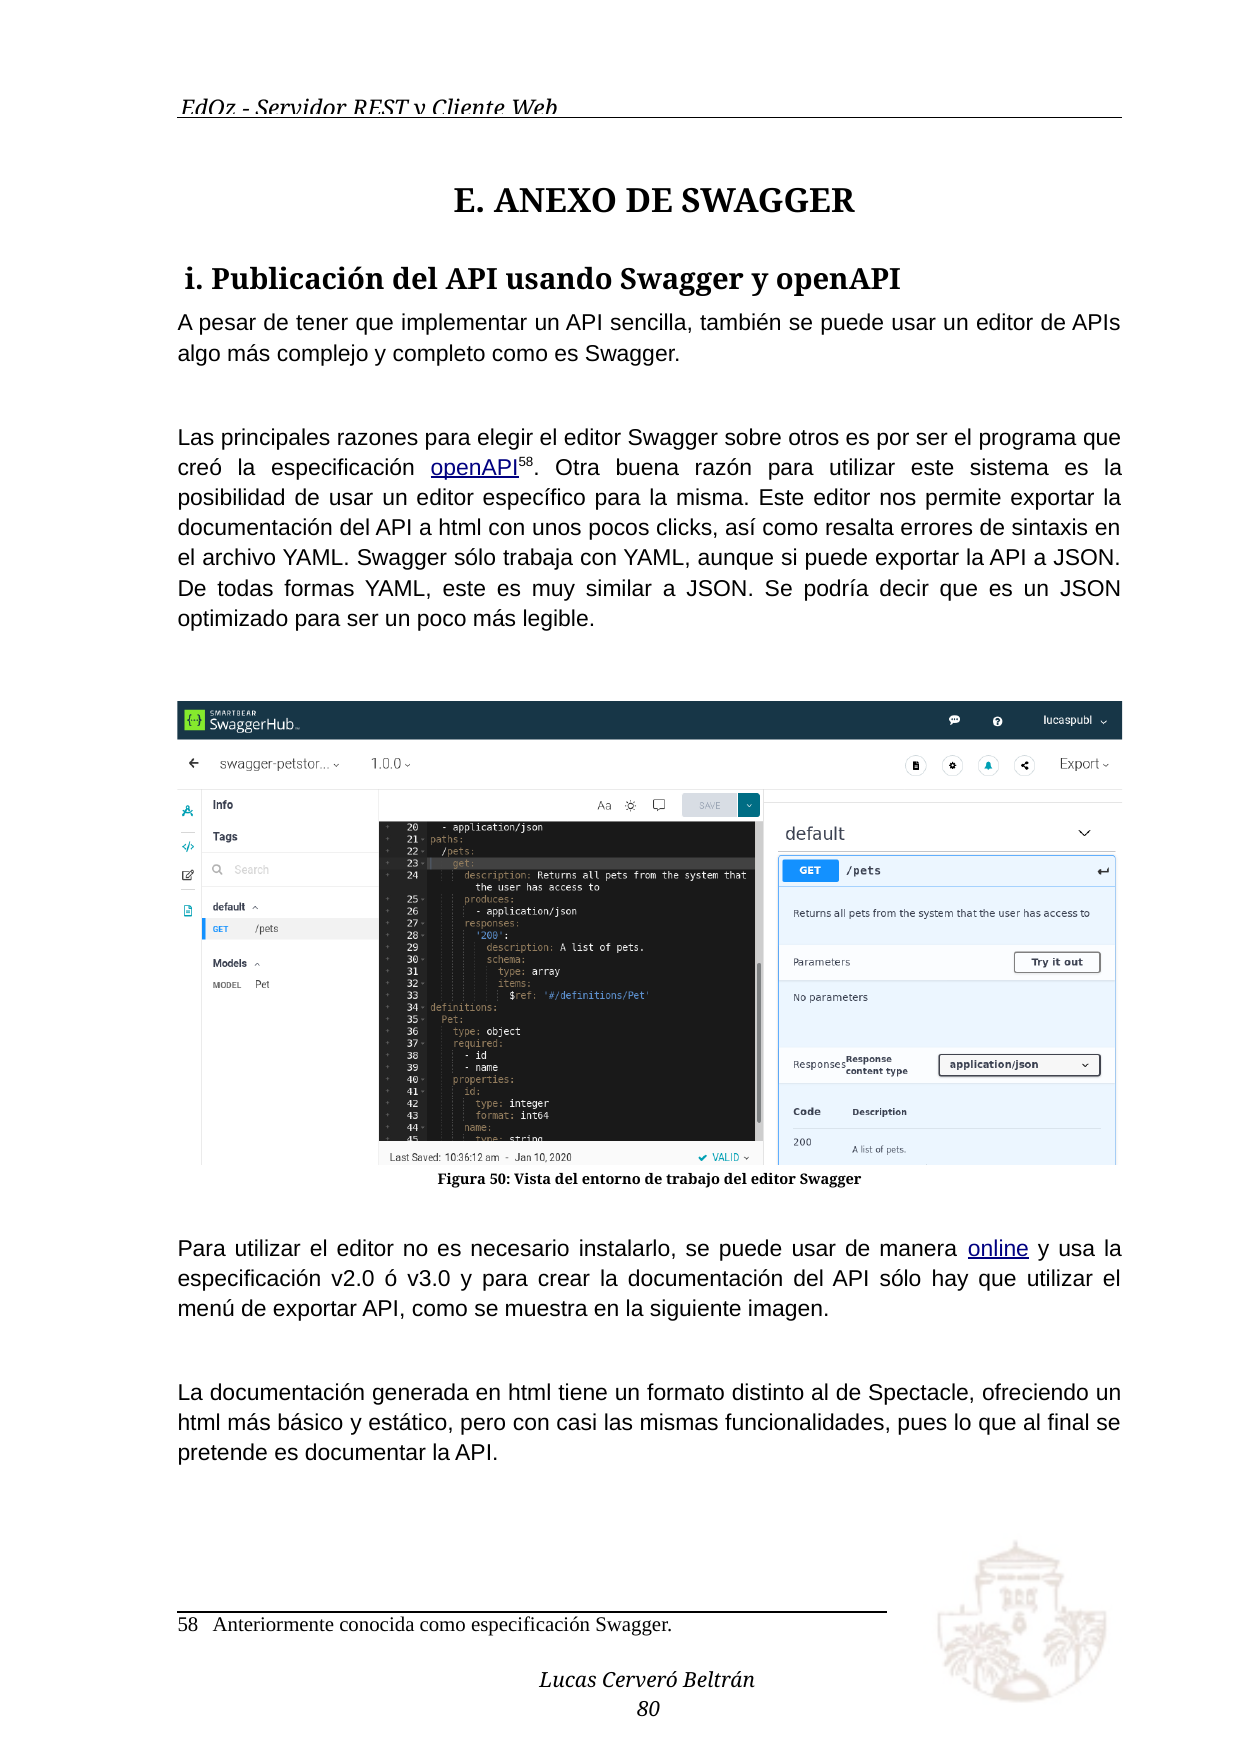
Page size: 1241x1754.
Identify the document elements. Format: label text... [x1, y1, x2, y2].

picture [177, 701, 1123, 1165]
text Figura 50: Vista del entorno de trabajo del editor Swagger [177, 1165, 1122, 1189]
text A pesar de tener que implementar un API sencilla, también se puede usar un editor de APIs algo más complejo y completo como es Swagger. [177, 309, 1122, 366]
text La documentación generada en html tiene un formato distinto al de Spectacle, ofreciendo un html más básico y estático, pero con casi las mismas funcionalidades, pues lo que al final se pretende es documentar la API. [177, 1379, 1122, 1466]
text Las principales razones para elegir el editor Swagger sobre otros es por ser el programa que creó la especificación openAPI. Otra buena razón para utilizar este sistema es la posibilidad de usar un editor específico para la misma. Este editor nos permite exportar la documentación del API a html con unos pocos clicks, así como resalta errores de sintaxis en el archivo YAML. Swagger sólo trabaja con YAML, aunque si puede exportar la API a JSON. De todas formas YAML, este es muy similar a JSON. Se podría decir que es un JSON optimizado para ser un poco más legible. [177, 423, 1122, 631]
text Anteriormente conocida como especificación Swagger. [177, 1612, 1122, 1636]
list Anexo de Swagger [177, 177, 1122, 222]
text Para utilizar el editor no es necesario instalarlo, se puede usar de manera online y usa la especificación v2.0 ó v3.0 y para crear la documentación del API sólo hay que utilizar el menú de exportar API, como se muestra en la siguiente imagen. [177, 1234, 1122, 1321]
list Publicación del API usando Swagger y openAPI [177, 258, 1122, 298]
